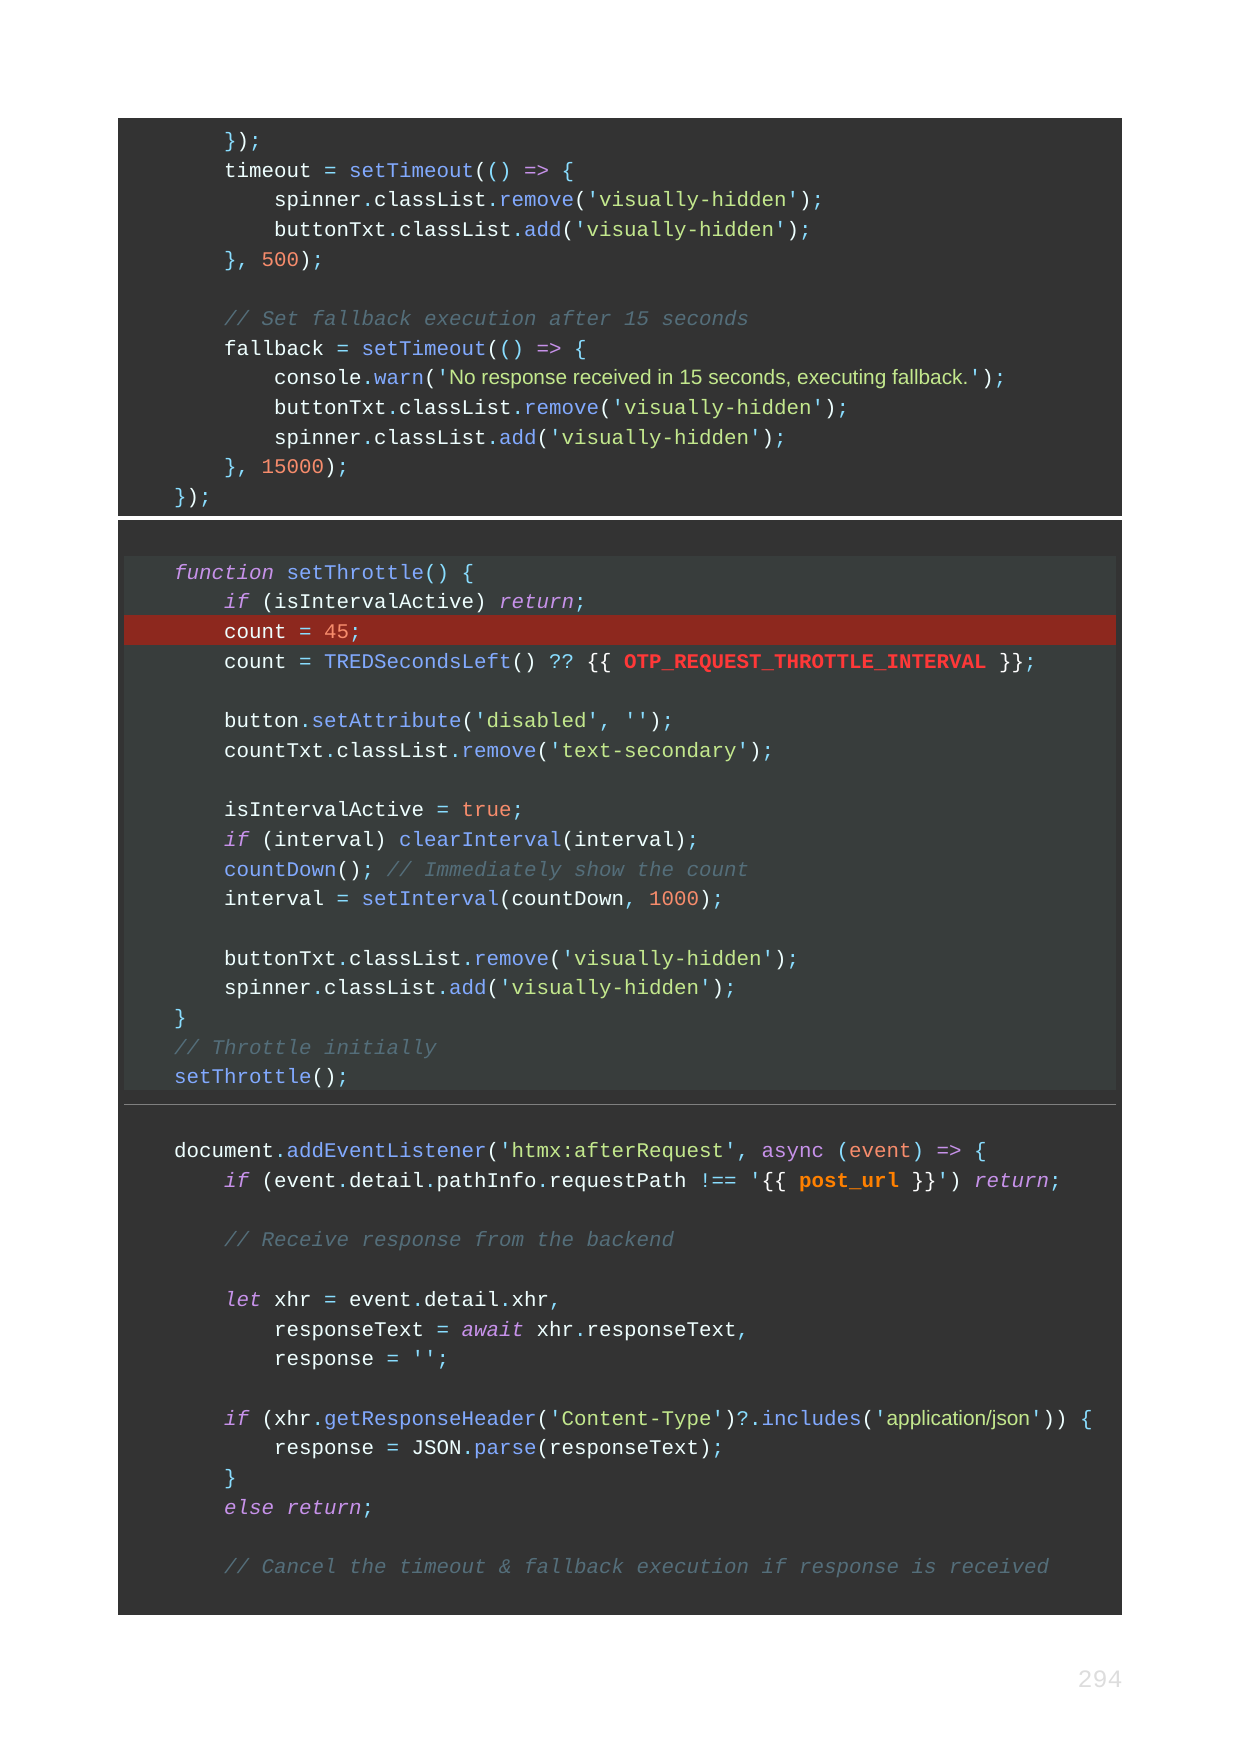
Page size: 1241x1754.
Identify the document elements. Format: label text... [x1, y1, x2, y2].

table_header }); timeout = setTimeout(() => { spinner.classList.remove('visually-hidden'); buttonTxt.classList.add('visually-hidden'); }, 500); // Set fallback execution after 15 seconds fallback = setTimeout(() => { console.warn('No response received in 15 seconds, executing fallback.'); buttonTxt.classList.remove('visually-hidden'); spinner.classList.add('visually-hidden'); }, 15000); }); [118, 118, 1122, 516]
table_header function setThrottle() { if (isIntervalActive) return; count = 45; count = TREDSecondsLeft() ?? {{ OTP_REQUEST_THROTTLE_INTERVAL }}; button.setAttribute('disabled', ''); countTxt.classList.remove('text-secondary'); isIntervalActive = true; if (interval) clearInterval(interval); countDown(); // Immediately show the count interval = setInterval(countDown, 1000); buttonTxt.classList.remove('visually-hidden'); spinner.classList.add('visually-hidden'); } // Throttle initially setThrottle(); document.addEventListener('htmx:afterRequest', async (event) => { if (event.detail.pathInfo.requestPath !== '{{ post_url }}') return; // Receive response from the backend let xhr = event.detail.xhr, responseText = await xhr.responseText, response = ''; if (xhr.getResponseHeader('Content-Type')?.includes('application/json')) { response = JSON.parse(responseText); } else return; // Cancel the timeout & fallback execution if response is received [118, 520, 1122, 1615]
